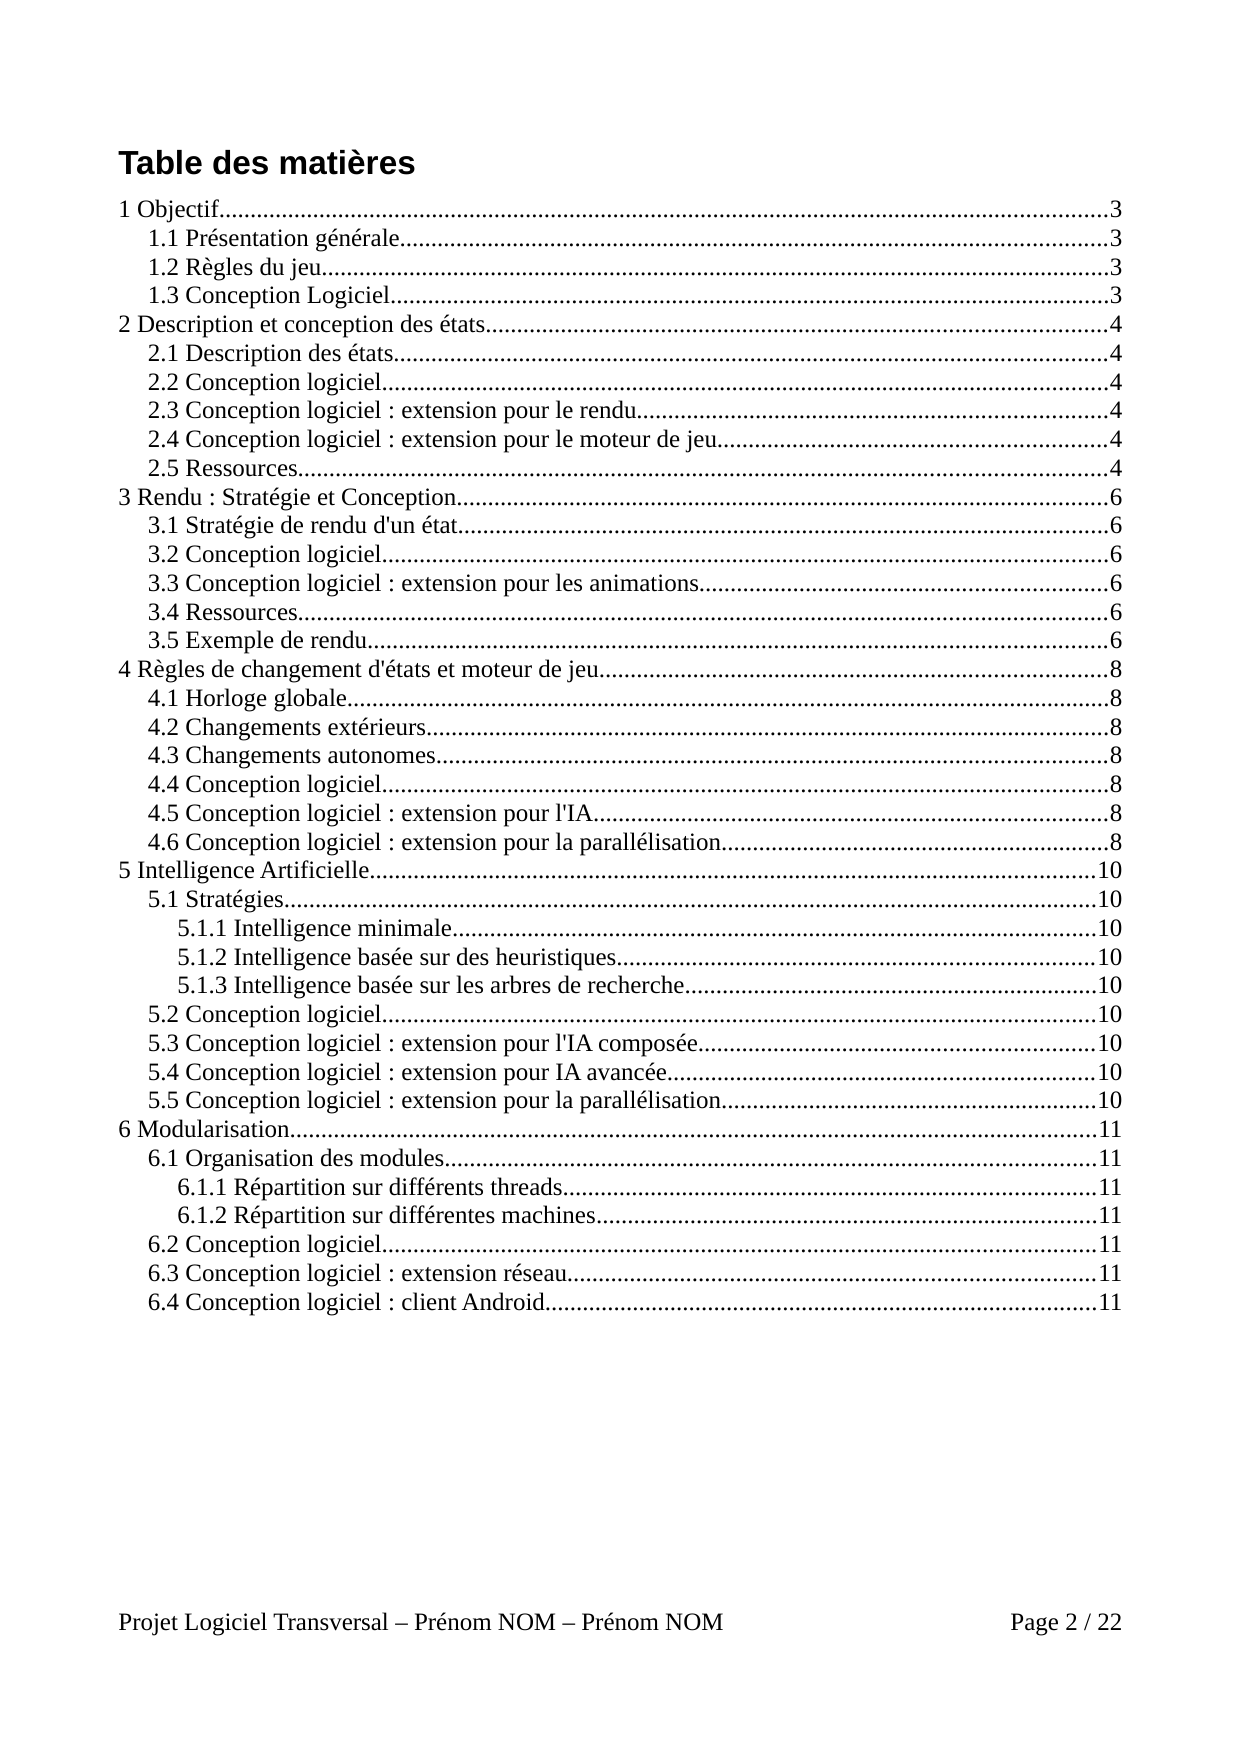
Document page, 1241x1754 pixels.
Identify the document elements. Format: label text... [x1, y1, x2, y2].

text 5 Intelligence Artificielle 10 [118, 855, 1122, 884]
text 5.1.3 Intelligence basée sur les arbres de recherche 10 [177, 970, 1122, 999]
text 6.1 Organisation des modules 11 [148, 1143, 1122, 1172]
text 3 Rendu : Stratégie et Conception 6 [118, 482, 1122, 510]
text 5.3 Conception logiciel : extension pour l'IA composée 10 [148, 1028, 1122, 1057]
text 1 Objectif 3 [118, 194, 1122, 223]
text 6.1.2 Répartition sur différentes machines 11 [177, 1200, 1122, 1229]
text 2.4 Conception logiciel : extension pour le moteur de jeu 4 [148, 424, 1122, 453]
text 4.2 Changements extérieurs 8 [148, 712, 1122, 740]
text 4.6 Conception logiciel : extension pour la parallélisation 8 [148, 827, 1122, 855]
text 2 Description et conception des états 4 [118, 309, 1122, 338]
text 5.1.2 Intelligence basée sur des heuristiques 10 [177, 942, 1122, 970]
text 5.5 Conception logiciel : extension pour la parallélisation 10 [148, 1085, 1122, 1114]
text 1.2 Règles du jeu 3 [148, 252, 1122, 280]
text 2.1 Description des états 4 [148, 338, 1122, 367]
text 6.2 Conception logiciel 11 [148, 1229, 1122, 1258]
text 4.4 Conception logiciel 8 [148, 769, 1122, 798]
text 5.1.1 Intelligence minimale 10 [177, 913, 1122, 942]
text 3.2 Conception logiciel 6 [148, 539, 1122, 568]
text 5.2 Conception logiciel 10 [148, 999, 1122, 1028]
text 3.4 Ressources 6 [148, 597, 1122, 625]
text 6 Modularisation 11 [118, 1114, 1122, 1143]
text 2.5 Ressources 4 [148, 453, 1122, 482]
text 6.4 Conception logiciel : client Android 11 [148, 1287, 1122, 1315]
text 5.1 Stratégies 10 [148, 884, 1122, 913]
text 6.3 Conception logiciel : extension réseau 11 [148, 1258, 1122, 1287]
text 4.1 Horloge globale 8 [148, 683, 1122, 712]
text 1.3 Conception Logiciel 3 [148, 280, 1122, 309]
text 2.3 Conception logiciel : extension pour le rendu 4 [148, 395, 1122, 424]
text 3.3 Conception logiciel : extension pour les animations 6 [148, 568, 1122, 597]
text 4.5 Conception logiciel : extension pour l'IA 8 [148, 798, 1122, 827]
text 4.3 Changements autonomes 8 [148, 740, 1122, 769]
subtitle Table des matières [118, 143, 1122, 182]
text 5.4 Conception logiciel : extension pour IA avancée 10 [148, 1057, 1122, 1085]
text 6.1.1 Répartition sur différents threads 11 [177, 1172, 1122, 1200]
text 4 Règles de changement d'états et moteur de jeu 8 [118, 654, 1122, 683]
text 3.1 Stratégie de rendu d'un état 6 [148, 510, 1122, 539]
text 1.1 Présentation générale 3 [148, 223, 1122, 252]
text 2.2 Conception logiciel 4 [148, 367, 1122, 395]
text 3.5 Exemple de rendu 6 [148, 625, 1122, 654]
